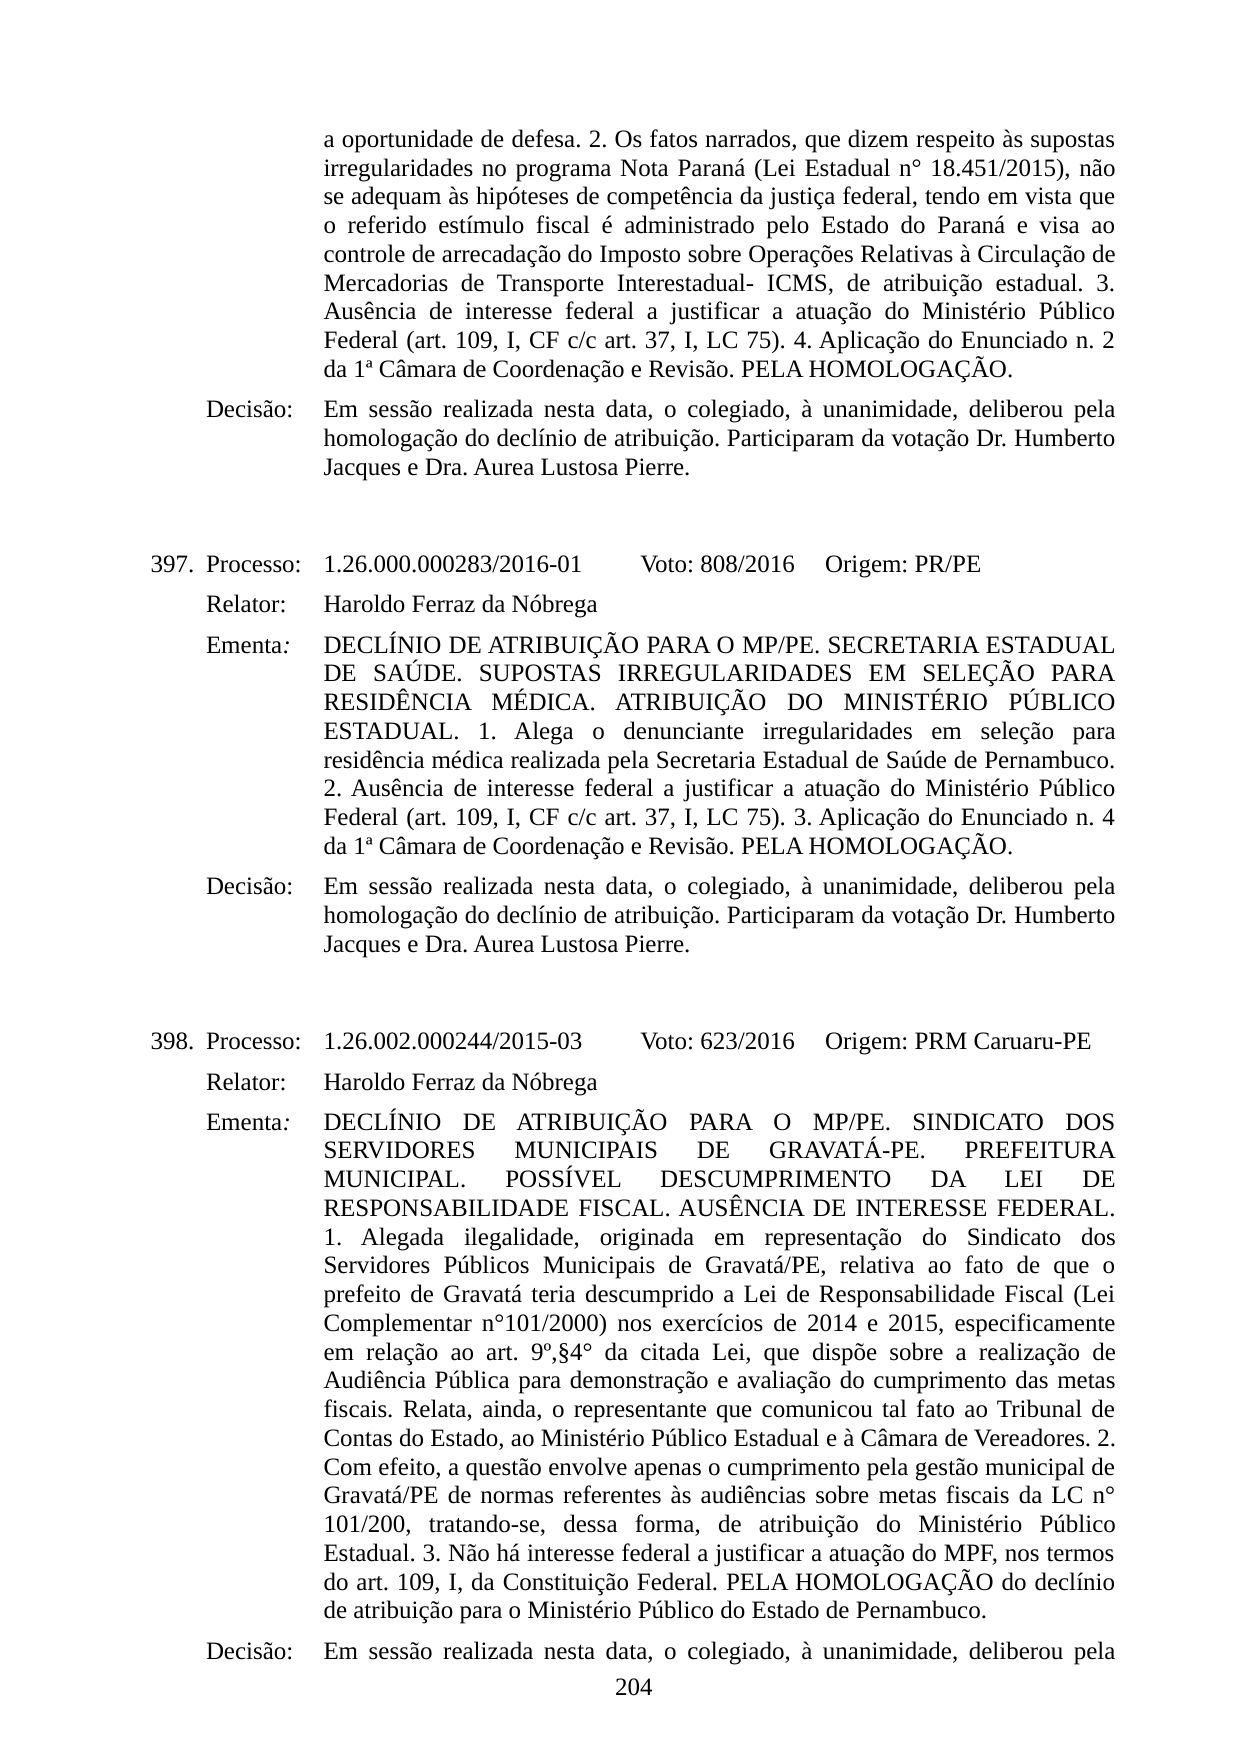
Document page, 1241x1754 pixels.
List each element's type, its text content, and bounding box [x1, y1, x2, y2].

table_cell [145, 118, 200, 388]
table_cell [145, 1061, 200, 1101]
table_header Origem: PR/PE [819, 544, 1122, 584]
table_cell [145, 1101, 200, 1630]
table_cell Em sessão realizada nesta data, o colegiado, à unanimidade, deliberou pela homologação do declínio de atribuição. Participaram da votação Dr. Humberto Jacques e Dra. Aurea Lustosa Pierre. [318, 388, 1122, 486]
table_cell Em sessão realizada nesta data, o colegiado, à unanimidade, deliberou pela homologação do declínio de atribuição. Participaram da votação Dr. Humberto Jacques e Dra. Aurea Lustosa Pierre. [318, 865, 1122, 963]
table_header 398. [145, 1021, 200, 1061]
table_cell Ementa: [200, 624, 318, 865]
table_header 1.26.002.000244/2015-03 [318, 1021, 634, 1061]
table_cell [200, 118, 318, 388]
table_cell Em sessão realizada nesta data, o colegiado, à unanimidade, deliberou pela [318, 1630, 1122, 1670]
table_header Voto: 623/2016 [635, 1021, 819, 1061]
table_cell [145, 865, 200, 963]
table_header 397. [145, 544, 200, 584]
table_cell [145, 388, 200, 486]
table_header Processo: [200, 544, 318, 584]
table_cell [145, 624, 200, 865]
table_cell Relator: [200, 1061, 318, 1101]
table_cell Ementa: [200, 1101, 318, 1630]
table_cell Decisão: [200, 865, 318, 963]
table_cell DECLÍNIO DE ATRIBUIÇÃO PARA O MP/PE. SECRETARIA ESTADUAL DE SAÚDE. SUPOSTAS IRREGULARIDADES EM SELEÇÃO PARA RESIDÊNCIA MÉDICA. ATRIBUIÇÃO DO MINISTÉRIO PÚBLICO ESTADUAL. 1. Alega o denunciante irregularidades em seleção para residência médica realizada pela Secretaria Estadual de Saúde de Pernambuco. 2. Ausência de interesse federal a justificar a atuação do Ministério Público Federal (art. 109, I, CF c/c art. 37, I, LC 75). 3. Aplicação do Enunciado n. 4 da 1ª Câmara de Coordenação e Revisão. PELA HOMOLOGAÇÃO. [318, 624, 1122, 865]
table_cell DECLÍNIO DE ATRIBUIÇÃO PARA O MP/PE. SINDICATO DOS SERVIDORES MUNICIPAIS DE GRAVATÁ-PE. PREFEITURA MUNICIPAL. POSSÍVEL DESCUMPRIMENTO DA LEI DE RESPONSABILIDADE FISCAL. AUSÊNCIA DE INTERESSE FEDERAL. 1. Alegada ilegalidade, originada em representação do Sindicato dos Servidores Públicos Municipais de Gravatá/PE, relativa ao fato de que o prefeito de Gravatá teria descumprido a Lei de Responsabilidade Fiscal (Lei Complementar n°101/2000) nos exercícios de 2014 e 2015, especificamente em relação ao art. 9º,§4° da citada Lei, que dispõe sobre a realização de Audiência Pública para demonstração e avaliação do cumprimento das metas fiscais. Relata, ainda, o representante que comunicou tal fato ao Tribunal de Contas do Estado, ao Ministério Público Estadual e à Câmara de Vereadores. 2. Com efeito, a questão envolve apenas o cumprimento pela gestão municipal de Gravatá/PE de normas referentes às audiências sobre metas fiscais da LC n° 101/200, tratando-se, dessa forma, de atribuição do Ministério Público Estadual. 3. Não há interesse federal a justificar a atuação do MPF, nos termos do art. 109, I, da Constituição Federal. PELA HOMOLOGAÇÃO do declínio de atribuição para o Ministério Público do Estado de Pernambuco. [318, 1101, 1122, 1630]
table_header Processo: [200, 1021, 318, 1061]
table_header Voto: 808/2016 [635, 544, 819, 584]
table_cell Haroldo Ferraz da Nóbrega [318, 1061, 1122, 1101]
table_cell [145, 584, 200, 624]
table_cell [145, 1630, 200, 1670]
table_cell Decisão: [200, 1630, 318, 1670]
table_header Origem: PRM Caruaru-PE [819, 1021, 1122, 1061]
table_cell Decisão: [200, 388, 318, 486]
table_cell a oportunidade de defesa. 2. Os fatos narrados, que dizem respeito às supostas irregularidades no programa Nota Paraná (Lei Estadual n° 18.451/2015), não se adequam às hipóteses de competência da justiça federal, tendo em vista que o referido estímulo fiscal é administrado pelo Estado do Paraná e visa ao controle de arrecadação do Imposto sobre Operações Relativas à Circulação de Mercadorias de Transporte Interestadual- ICMS, de atribuição estadual. 3. Ausência de interesse federal a justificar a atuação do Ministério Público Federal (art. 109, I, CF c/c art. 37, I, LC 75). 4. Aplicação do Enunciado n. 2 da 1ª Câmara de Coordenação e Revisão. PELA HOMOLOGAÇÃO. [318, 118, 1122, 388]
table_header 1.26.000.000283/2016-01 [318, 544, 634, 584]
table_cell Relator: [200, 584, 318, 624]
table_cell Haroldo Ferraz da Nóbrega [318, 584, 1122, 624]
